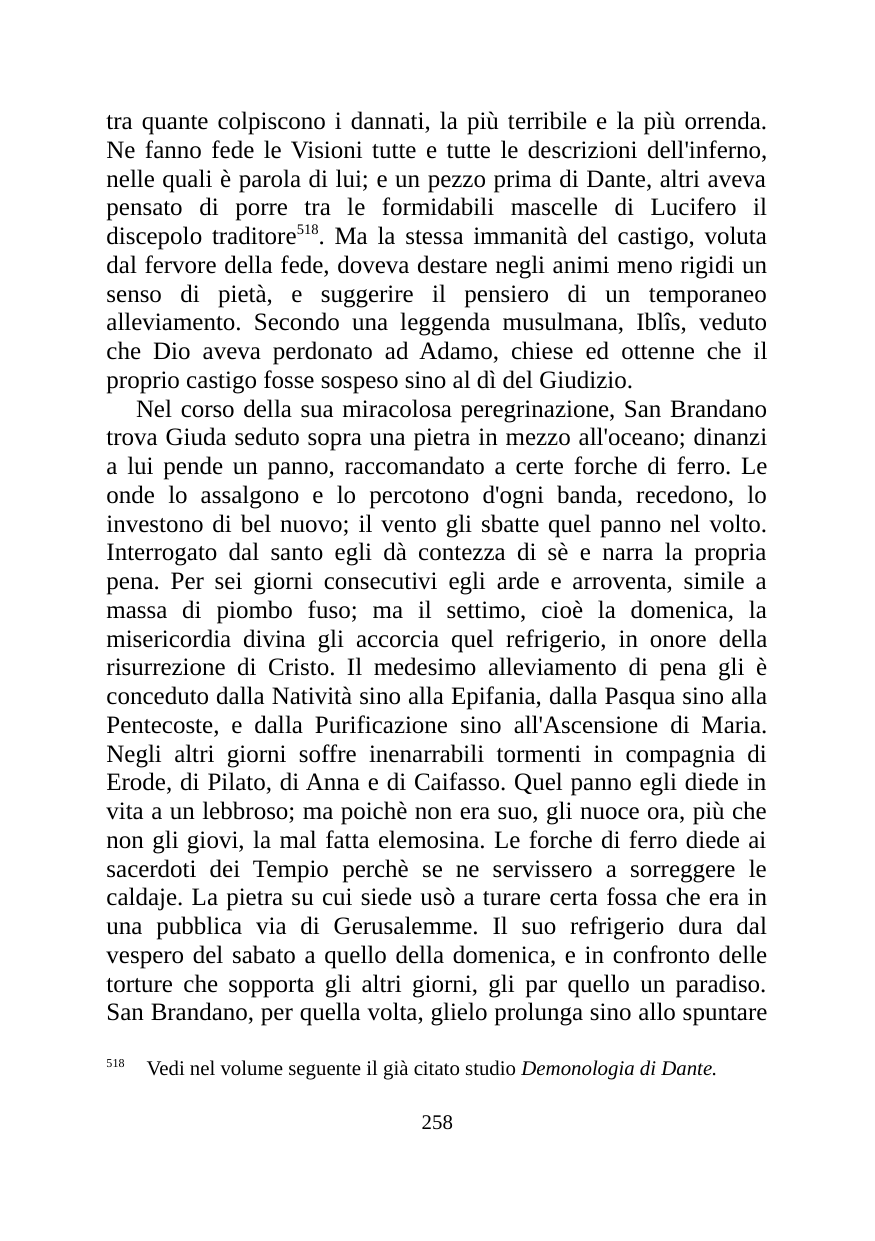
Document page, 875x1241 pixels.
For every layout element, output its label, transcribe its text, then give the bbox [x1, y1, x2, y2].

text Vedi nel volume seguente il già citato studio Demonologia di Dante. [106, 1056, 768, 1080]
text tra quante colpiscono i dannati, la più terribile e la più orrenda. Ne fanno fede le Visioni tutte e tutte le descrizioni dell'inferno, nelle quali è parola di lui; e un pezzo prima di Dante, altri aveva pensato di porre tra le formidabili mascelle di Lucifero il discepolo traditore. Ma la stessa immanità del castigo, voluta dal fervore della fede, doveva destare negli animi meno rigidi un senso di pietà, e suggerire il pensiero di un temporaneo alleviamento. Secondo una leggenda musulmana, Iblîs, veduto che Dio aveva perdonato ad Adamo, chiese ed ottenne che il proprio castigo fosse sospeso sino al dì del Giudizio. [106, 106, 768, 394]
text Nel corso della sua miracolosa peregrinazione, San Brandano trova Giuda seduto sopra una pietra in mezzo all'oceano; dinanzi a lui pende un panno, raccomandato a certe forche di ferro. Le onde lo assalgono e lo percotono d'ogni banda, recedono, lo investono di bel nuovo; il vento gli sbatte quel panno nel volto. Interrogato dal santo egli dà contezza di sè e narra la propria pena. Per sei giorni consecutivi egli arde e arroventa, simile a massa di piombo fuso; ma il settimo, cioè la domenica, la misericordia divina gli accorcia quel refrigerio, in onore della risurrezione di Cristo. Il medesimo alleviamento di pena gli è conceduto dalla Natività sino alla Epifania, dalla Pasqua sino alla Pentecoste, e dalla Purificazione sino all'Ascensione di Maria. Negli altri giorni soffre inenarrabili tormenti in compagnia di Erode, di Pilato, di Anna e di Caifasso. Quel panno egli diede in vita a un lebbroso; ma poichè non era suo, gli nuoce ora, più che non gli giovi, la mal fatta elemosina. Le forche di ferro diede ai sacerdoti dei Tempio perchè se ne servissero a sorreggere le caldaje. La pietra su cui siede usò a turare certa fossa che era in una pubblica via di Gerusalemme. Il suo refrigerio dura dal vespero del sabato a quello della domenica, e in confronto delle torture che sopporta gli altri giorni, gli par quello un paradiso. San Brandano, per quella volta, glielo prolunga sino allo spuntare [106, 394, 768, 1026]
